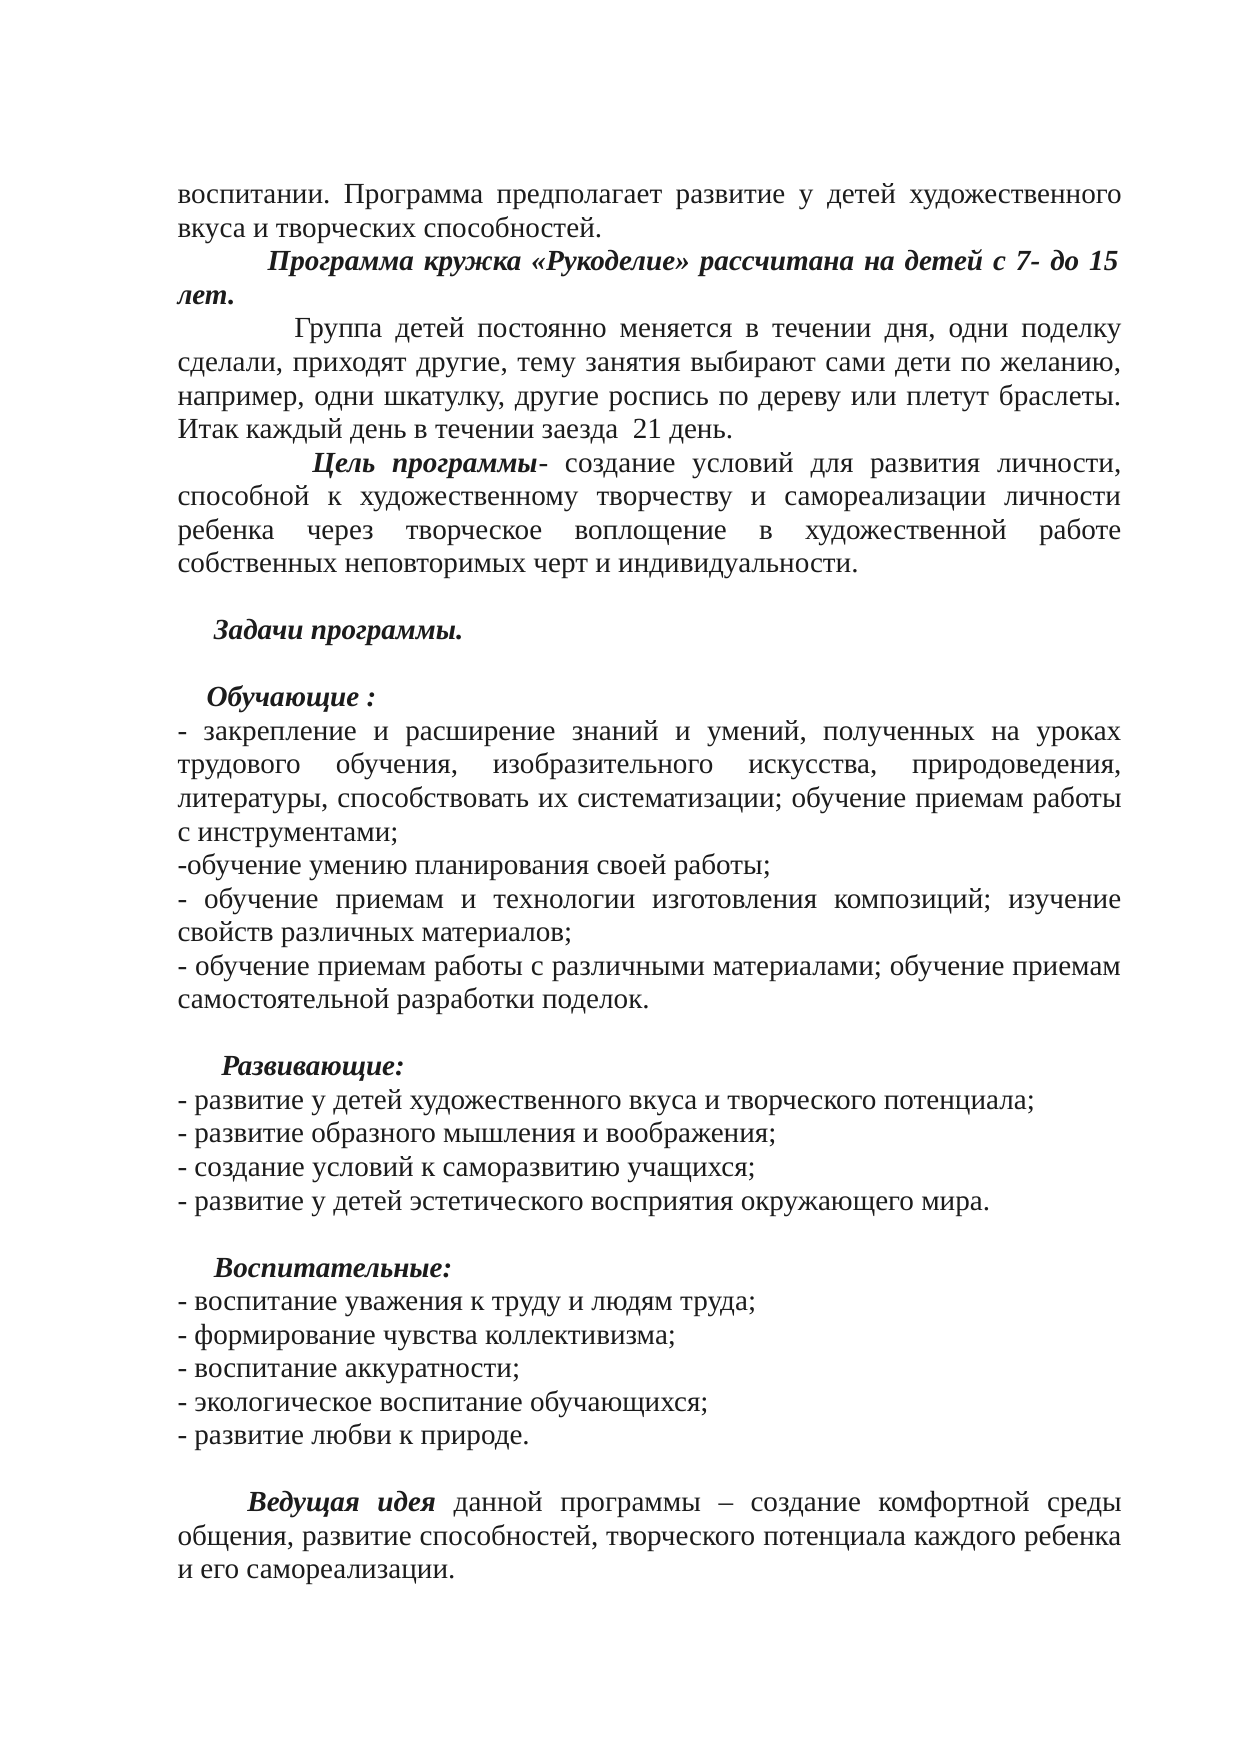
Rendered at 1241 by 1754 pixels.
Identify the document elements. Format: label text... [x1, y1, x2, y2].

text - обучение приемам и технологии изготовления композиций; изучение свойств различных материалов; [177, 881, 1122, 948]
text Группа детей постоянно меняется в течении дня, одни поделку сделали, приходят другие, тему занятия выбирают сами дети по желанию, например, одни шкатулку, другие роспись по дереву или плетут браслеты. Итак каждый день в течении заезда 21 день. [177, 311, 1122, 445]
text - развитие у детей эстетического восприятия окружающего мира. [177, 1183, 1122, 1216]
text - воспитание уважения к труду и людям труда; [177, 1283, 1122, 1317]
text Воспитательные: [177, 1250, 1122, 1283]
text Развивающие: [177, 1048, 1122, 1082]
text Обучающие : [177, 679, 1122, 713]
text - формирование чувства коллективизма; [177, 1317, 1122, 1350]
text Программа кружка «Рукоделие» рассчитана на детей с 7- до 15 лет. [177, 243, 1122, 311]
text - экологическое воспитание обучающихся; [177, 1384, 1122, 1417]
text - воспитание аккуратности; [177, 1350, 1122, 1384]
text Ведущая идея данной программы – создание комфортной среды общения, развитие способностей, творческого потенциала каждого ребенка и его самореализации. [177, 1484, 1122, 1585]
text - закрепление и расширение знаний и умений, полученных на уроках трудового обучения, изобразительного искусства, природоведения, литературы, способствовать их систематизации; обучение приемам работы с инструментами; [177, 713, 1122, 847]
text Цель программы- создание условий для развития личности, способной к художественному творчеству и самореализации личности ребенка через творческое воплощение в художественной работе собственных неповторимых черт и индивидуальности. [177, 445, 1122, 579]
text Задачи программы. [177, 612, 1122, 646]
text - развитие образного мышления и воображения; [177, 1116, 1122, 1149]
text воспитании. Программа предполагает развитие у детей художественного вкуса и творческих способностей. [177, 176, 1122, 243]
text - обучение приемам работы с различными материалами; обучение приемам самостоятельной разработки поделок. [177, 948, 1122, 1015]
text - развитие у детей художественного вкуса и творческого потенциала; [177, 1082, 1122, 1116]
text - создание условий к саморазвитию учащихся; [177, 1149, 1122, 1183]
text -обучение умению планирования своей работы; [177, 847, 1122, 881]
text - развитие любви к природе. [177, 1417, 1122, 1451]
